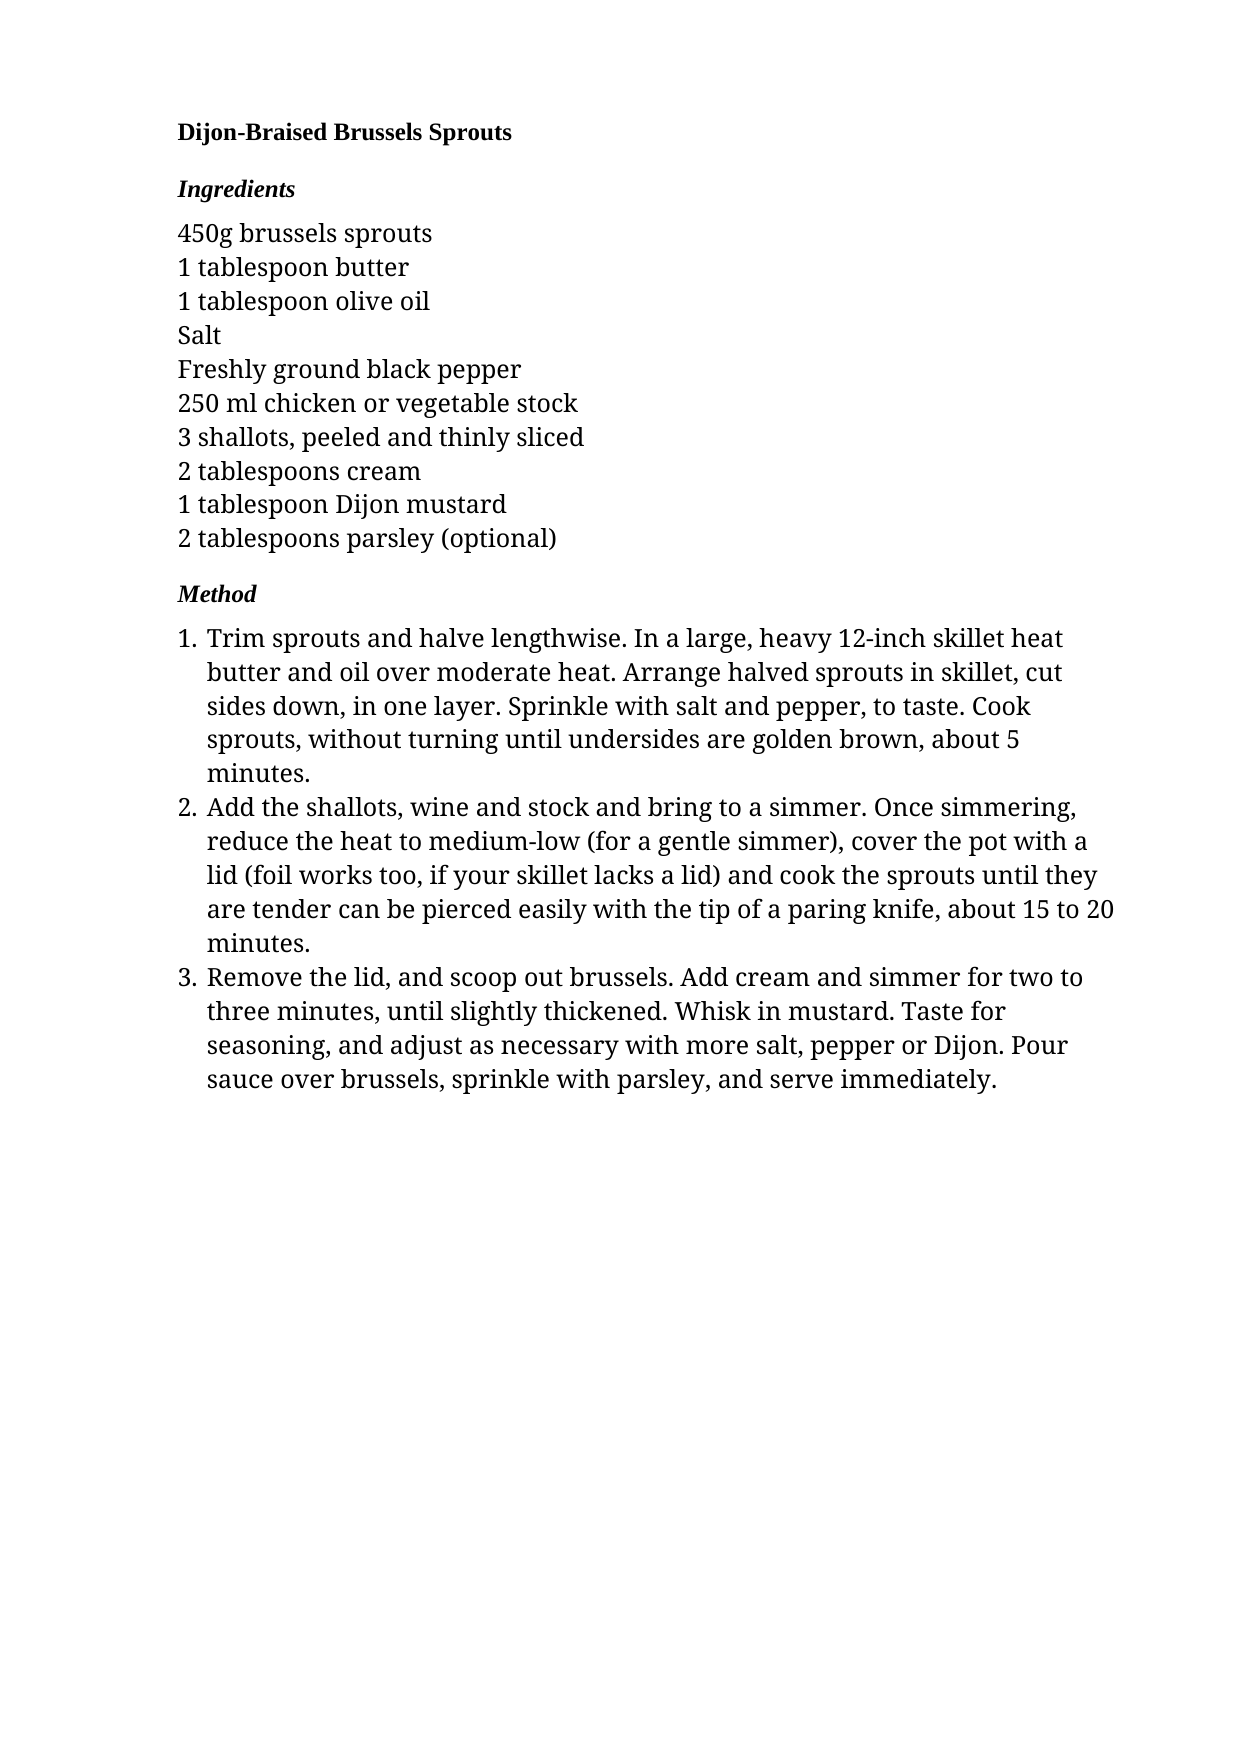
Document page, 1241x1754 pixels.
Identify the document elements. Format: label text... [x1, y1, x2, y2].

list Trim sprouts and halve lengthwise. In a large, heavy 12-inch skillet heat butter and oil over moderate heat. Arrange halved sprouts in skillet, cut sides down, in one layer. Sprinkle with salt and pepper, to taste. Cook sprouts, without turning until undersides are golden brown, about 5 minutes. [177, 620, 1122, 790]
text 250 ml chicken or vegetable stock [177, 385, 1122, 419]
text 1 tablespoon Dijon mustard [177, 487, 1122, 521]
text Salt [177, 317, 1122, 351]
text 450g brussels sprouts [177, 216, 1122, 249]
text 1 tablespoon olive oil [177, 283, 1122, 317]
list Add the shallots, wine and stock and bring to a simmer. Once simmering, reduce the heat to medium-low (for a gentle simmer), cover the pot with a lid (foil works too, if your skillet lacks a lid) and cook the sprouts until they are tender can be pierced easily with the tip of a paring knife, about 15 to 20 minutes. [177, 790, 1122, 960]
text 1 tablespoon butter [177, 249, 1122, 283]
list Remove the lid, and scoop out brussels. Add cream and simmer for two to three minutes, until slightly thickened. Whisk in mustard. Taste for seasoning, and adjust as necessary with more salt, pepper or Dijon. Pour sauce over brussels, sprinkle with parsley, and serve immediately. [177, 960, 1122, 1096]
subtitle Method [177, 580, 1122, 608]
text Freshly ground black pepper [177, 351, 1122, 385]
subtitle Ingredients [177, 175, 1122, 203]
text 3 shallots, peeled and thinly sliced [177, 419, 1122, 453]
text 2 tablespoons parsley (optional) [177, 521, 1122, 555]
text 2 tablespoons cream [177, 453, 1122, 487]
